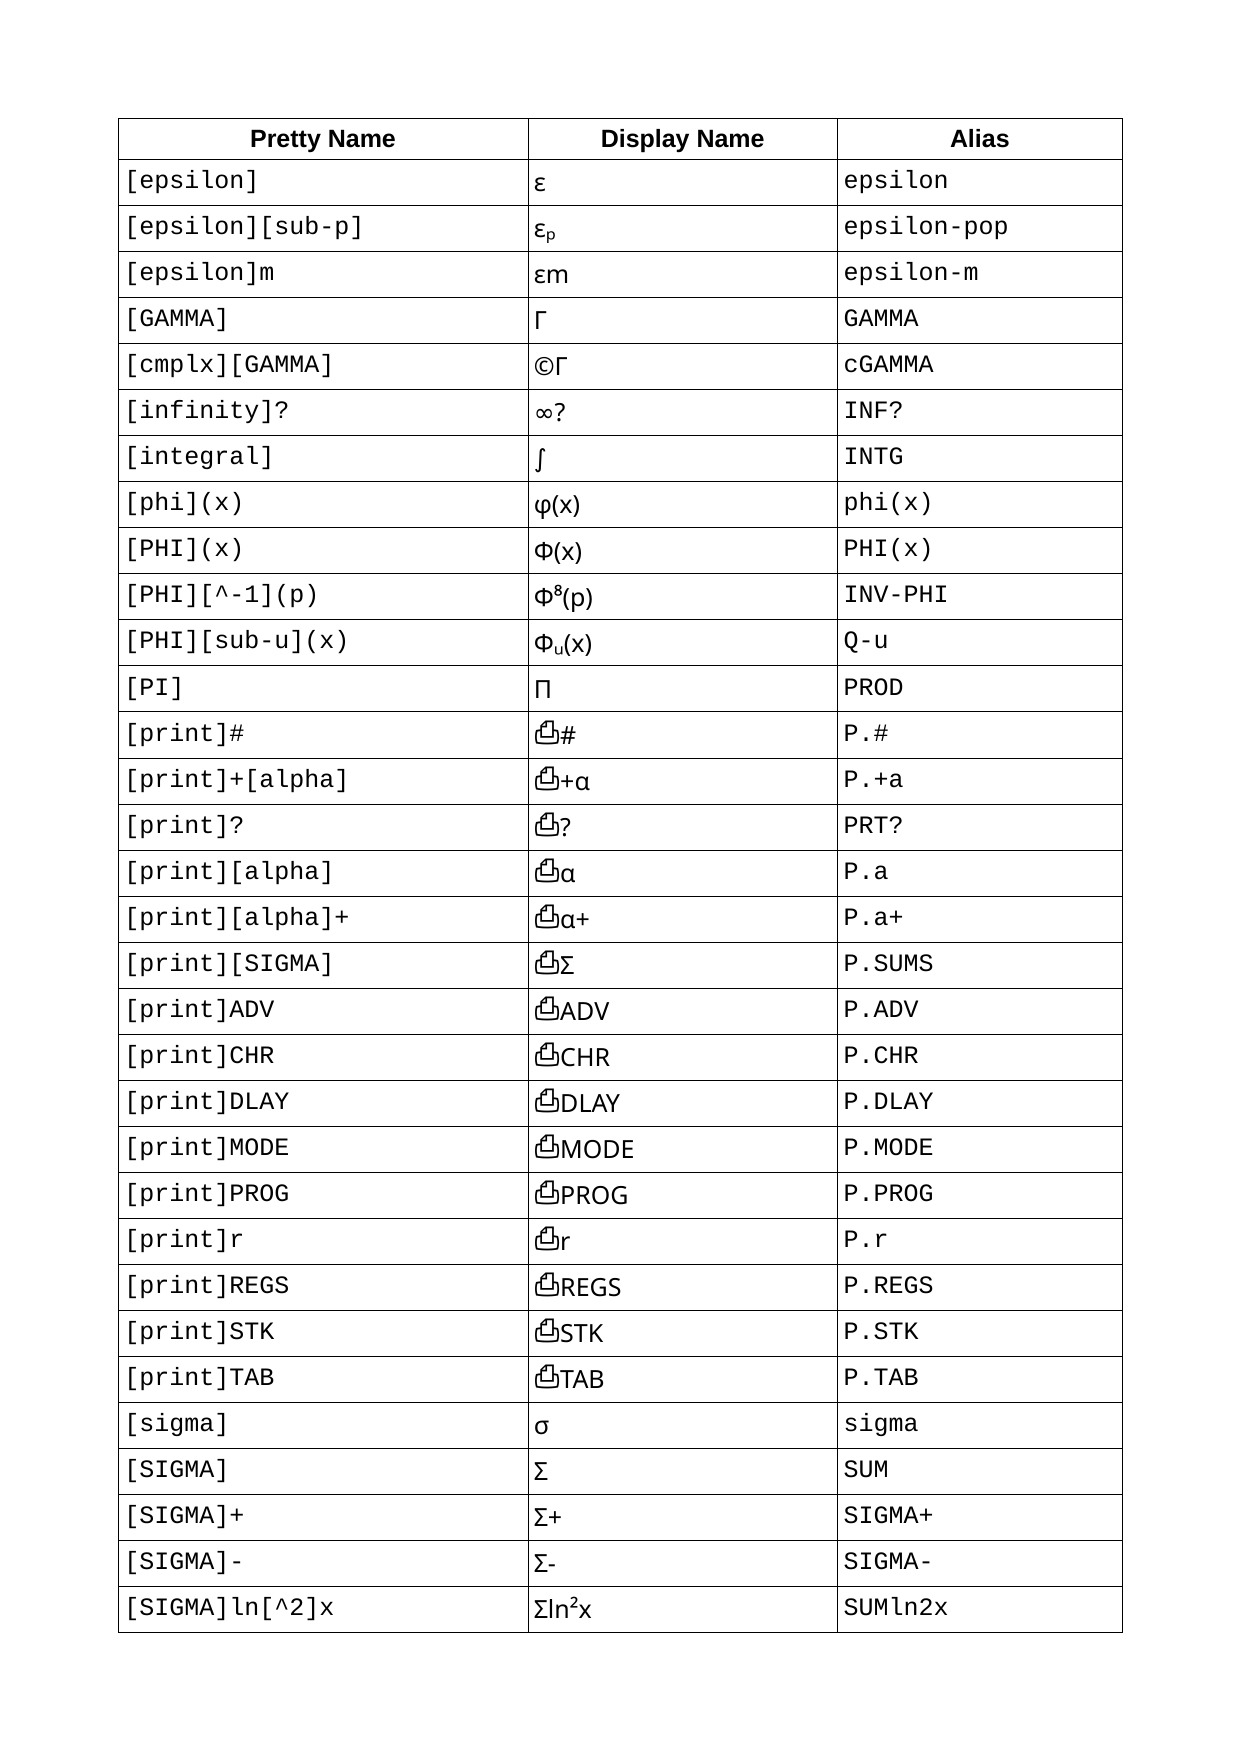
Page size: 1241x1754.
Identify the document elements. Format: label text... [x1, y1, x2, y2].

table_cell [print]TAB [119, 1357, 528, 1402]
table_cell P.SUMS [838, 943, 1122, 988]
table_cell ⎙ADV [529, 989, 837, 1034]
table_cell [print]? [119, 805, 528, 849]
table_cell [PI] [119, 666, 528, 711]
table_cell P.TAB [838, 1357, 1122, 1402]
table_cell epsilon-m [838, 252, 1122, 297]
table_cell ⎙α [529, 851, 837, 896]
table_cell ⎙MODE [529, 1127, 837, 1172]
table_cell [phi](x) [119, 482, 528, 527]
table_cell epsilon [838, 160, 1122, 205]
table_cell epsilon-pop [838, 206, 1122, 251]
table_cell Σ- [529, 1541, 837, 1586]
table_cell ⎙PROG [529, 1173, 837, 1218]
table_cell [cmplx][GAMMA] [119, 344, 528, 389]
table_cell Σln²x [529, 1587, 837, 1632]
table_cell [print][alpha] [119, 851, 528, 896]
table_cell εm [529, 252, 837, 297]
table_cell ⎙+α [529, 759, 837, 803]
table_cell SUMln2x [838, 1587, 1122, 1632]
table_cell [PHI][^-1](p) [119, 574, 528, 619]
table_cell [sigma] [119, 1403, 528, 1448]
table_cell INF? [838, 390, 1122, 435]
table_cell [SIGMA]+ [119, 1495, 528, 1540]
table_cell [SIGMA]ln[^2]x [119, 1587, 528, 1632]
table_cell ⎙Σ [529, 943, 837, 988]
table_cell [print]ADV [119, 989, 528, 1034]
table_cell INV-PHI [838, 574, 1122, 619]
table_cell [print]STK [119, 1311, 528, 1356]
table_cell ⎙α+ [529, 897, 837, 942]
table_cell [SIGMA]- [119, 1541, 528, 1586]
table_cell [infinity]? [119, 390, 528, 435]
table_cell ⎙STK [529, 1311, 837, 1356]
table_cell ⎙? [529, 805, 837, 849]
table_cell [print]REGS [119, 1265, 528, 1310]
table_cell ⎙r [529, 1219, 837, 1264]
table_cell SIGMA- [838, 1541, 1122, 1586]
table_cell Γ [529, 298, 837, 343]
table_cell [GAMMA] [119, 298, 528, 343]
table_cell INTG [838, 436, 1122, 481]
table_cell PRT? [838, 805, 1122, 849]
table_cell ⎙REGS [529, 1265, 837, 1310]
table_cell GAMMA [838, 298, 1122, 343]
table_cell P.CHR [838, 1035, 1122, 1080]
table_cell φ(x) [529, 482, 837, 527]
table_cell P.ADV [838, 989, 1122, 1034]
table_cell P.r [838, 1219, 1122, 1264]
table_header Pretty Name [119, 119, 528, 159]
table_cell [integral] [119, 436, 528, 481]
table_cell P.REGS [838, 1265, 1122, 1310]
table_cell P.# [838, 712, 1122, 757]
table_cell [print]r [119, 1219, 528, 1264]
table_cell εₚ [529, 206, 837, 251]
table_cell P.PROG [838, 1173, 1122, 1218]
table_cell [SIGMA] [119, 1449, 528, 1494]
table_cell ⎙TAB [529, 1357, 837, 1402]
table_cell [print]CHR [119, 1035, 528, 1080]
table_cell Φ(x) [529, 528, 837, 573]
table_cell [print]# [119, 712, 528, 757]
table_cell Φ⁸(p) [529, 574, 837, 619]
table_cell PHI(x) [838, 528, 1122, 573]
table_cell [print]DLAY [119, 1081, 528, 1126]
table_cell Φᵤ(x) [529, 620, 837, 665]
table_cell [epsilon][sub-p] [119, 206, 528, 251]
table_cell Q-u [838, 620, 1122, 665]
table_cell ⎙CHR [529, 1035, 837, 1080]
table_cell ε [529, 160, 837, 205]
table_cell cGAMMA [838, 344, 1122, 389]
table_cell P.+a [838, 759, 1122, 803]
table_cell P.DLAY [838, 1081, 1122, 1126]
table_cell P.MODE [838, 1127, 1122, 1172]
table_cell Σ+ [529, 1495, 837, 1540]
table_cell P.a [838, 851, 1122, 896]
table_cell ©Γ [529, 344, 837, 389]
table_header Alias [838, 119, 1122, 159]
table_cell [print][SIGMA] [119, 943, 528, 988]
table_cell SUM [838, 1449, 1122, 1494]
table_cell [PHI](x) [119, 528, 528, 573]
table_cell ⎙# [529, 712, 837, 757]
table_cell Π [529, 666, 837, 711]
table_cell [print][alpha]+ [119, 897, 528, 942]
table_header Display Name [529, 119, 837, 159]
table_cell [print]PROG [119, 1173, 528, 1218]
table_cell [PHI][sub-u](x) [119, 620, 528, 665]
table_cell P.a+ [838, 897, 1122, 942]
table_cell [epsilon] [119, 160, 528, 205]
table_cell PROD [838, 666, 1122, 711]
table_cell ⎙DLAY [529, 1081, 837, 1126]
table_cell P.STK [838, 1311, 1122, 1356]
table_cell sigma [838, 1403, 1122, 1448]
table_cell Σ [529, 1449, 837, 1494]
table_cell ∞? [529, 390, 837, 435]
table_cell ∫ [529, 436, 837, 481]
table_cell [print]+[alpha] [119, 759, 528, 803]
table_cell [print]MODE [119, 1127, 528, 1172]
table_cell [epsilon]m [119, 252, 528, 297]
table_cell phi(x) [838, 482, 1122, 527]
table_cell SIGMA+ [838, 1495, 1122, 1540]
table_cell σ [529, 1403, 837, 1448]
